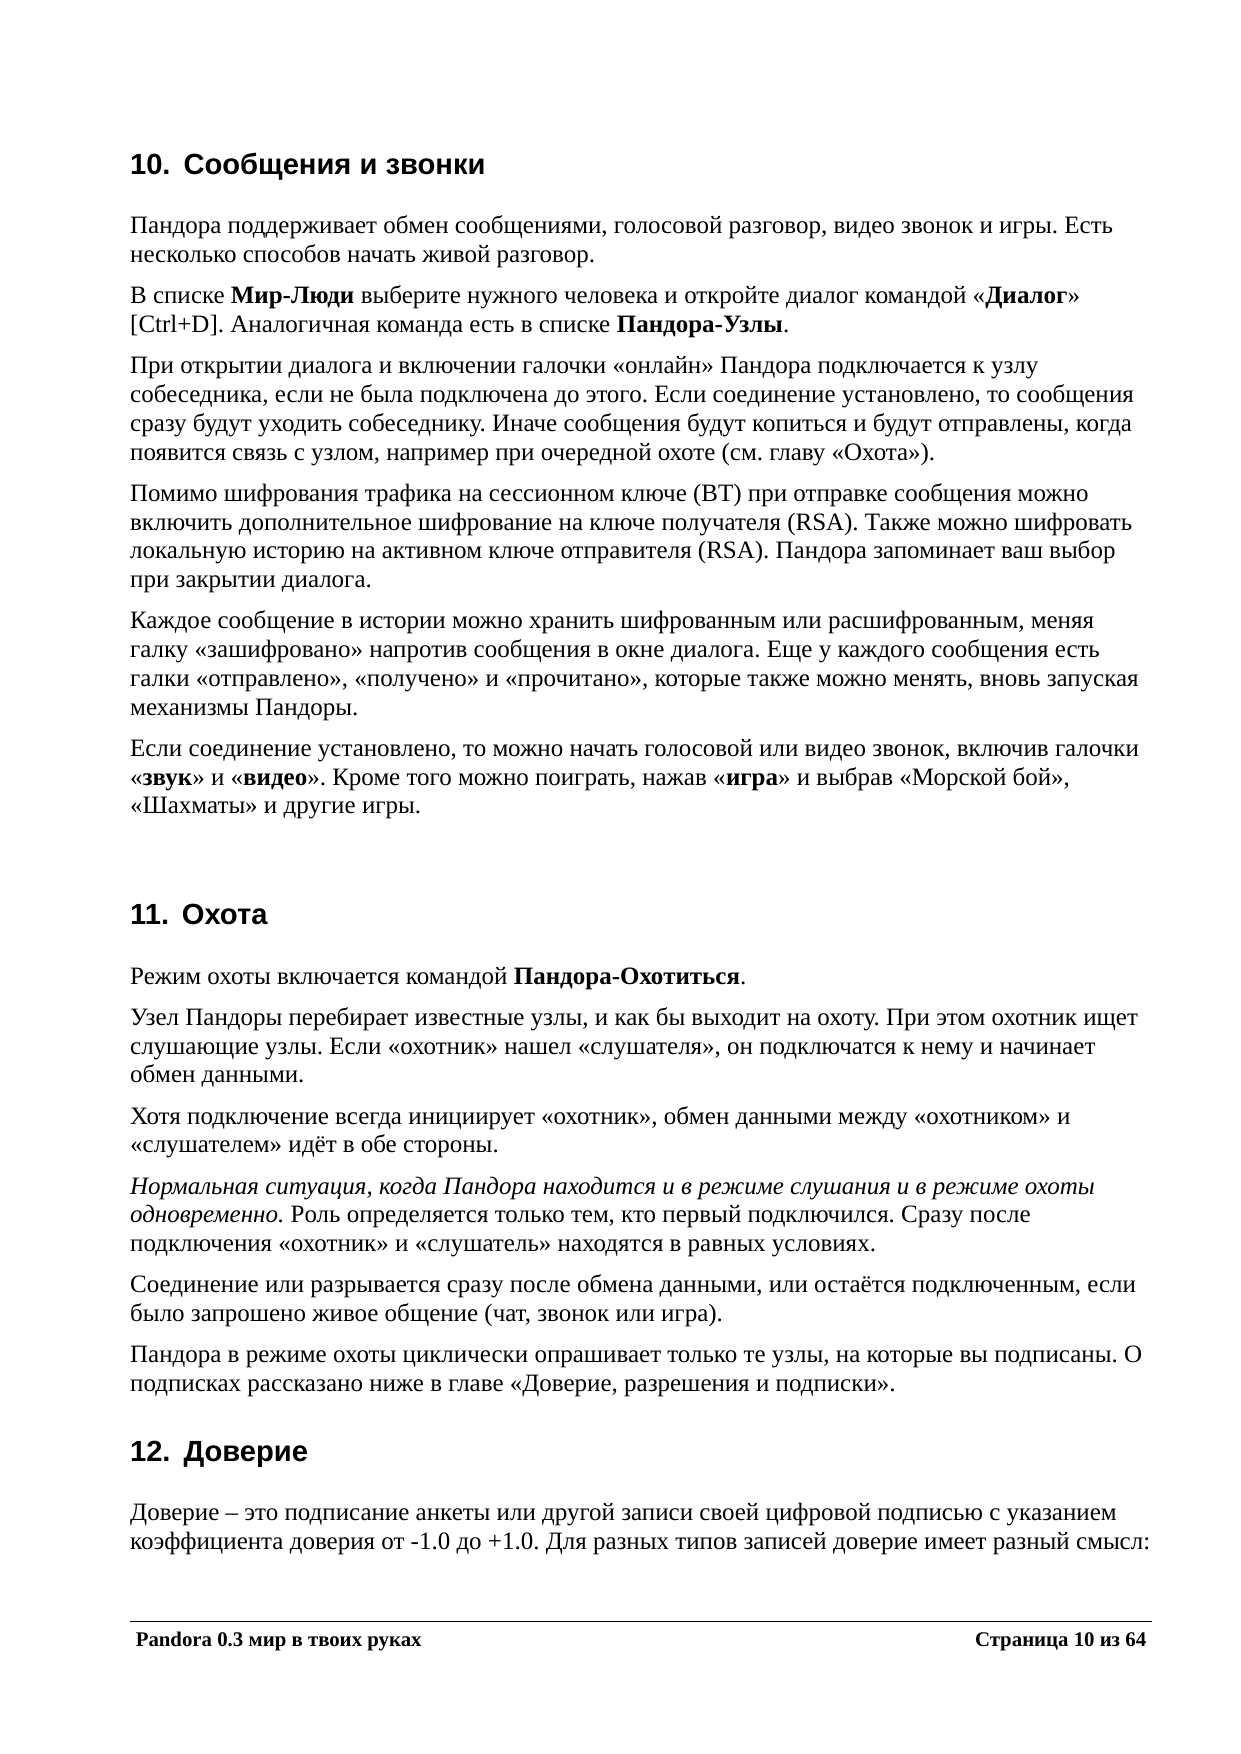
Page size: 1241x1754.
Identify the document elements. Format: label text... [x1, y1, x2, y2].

text Если соединение установлено, то можно начать голосовой или видео звонок, включив галочки «звук» и «видео». Кроме того можно поиграть, нажав «игра» и выбрав «Морской бой», «Шахматы» и другие игры. [130, 733, 1152, 819]
subtitle Сообщения и звонки [130, 147, 1152, 180]
text Соединение или разрывается сразу после обмена данными, или остаётся подключенным, если было запрошено живое общение (чат, звонок или игра). [130, 1269, 1152, 1327]
text Каждое сообщение в истории можно хранить шифрованным или расшифрованным, меняя галку «зашифровано» напротив сообщения в окне диалога. Еще у каждого сообщения есть галки «отправлено», «получено» и «прочитано», которые также можно менять, вновь запуская механизмы Пандоры. [130, 605, 1152, 720]
text Пандора поддерживает обмен сообщениями, голосовой разговор, видео звонок и игры. Есть несколько способов начать живой разговор. [130, 210, 1152, 268]
subtitle Доверие [130, 1434, 1152, 1467]
text Режим охоты включается командой Пандора-Охотиться. [130, 961, 1152, 989]
text Хотя подключение всегда инициирует «охотник», обмен данными между «охотником» и «слушателем» идёт в обе стороны. [130, 1101, 1152, 1158]
text Доверие – это подписание анкеты или другой записи своей цифровой подписью с указанием коэффициента доверия от -1.0 до +1.0. Для разных типов записей доверие имеет разный смысл: [130, 1497, 1152, 1555]
text Узел Пандоры перебирает известные узлы, и как бы выходит на охоту. При этом охотник ищет слушающие узлы. Если «охотник» нашел «слушателя», он подключатся к нему и начинает обмен данными. [130, 1002, 1152, 1088]
text Нормальная ситуация, когда Пандора находится и в режиме слушания и в режиме охоты одновременно. Роль определяется только тем, кто первый подключился. Сразу после подключения «охотник» и «слушатель» находятся в равных условиях. [130, 1171, 1152, 1257]
text В списке Мир-Люди выберите нужного человека и откройте диалог командой «Диалог» [Ctrl+D]. Аналогичная команда есть в списке Пандора-Узлы. [130, 280, 1152, 338]
text При открытии диалога и включении галочки «онлайн» Пандора подключается к узлу собеседника, если не была подключена до этого. Если соединение установлено, то сообщения сразу будут уходить собеседнику. Иначе сообщения будут копиться и будут отправлены, когда появится связь с узлом, например при очередной охоте (см. главу «Охота»). [130, 350, 1152, 465]
text Пандора в режиме охоты циклически опрашивает только те узлы, на которые вы подписаны. О подписках рассказано ниже в главе «Доверие, разрешения и подписки». [130, 1339, 1152, 1397]
subtitle Охота [130, 897, 1152, 931]
text Помимо шифрования трафика на сессионном ключе (BT) при отправке сообщения можно включить дополнительное шифрование на ключе получателя (RSA). Также можно шифровать локальную историю на активном ключе отправителя (RSA). Пандора запоминает ваш выбор при закрытии диалога. [130, 478, 1152, 593]
